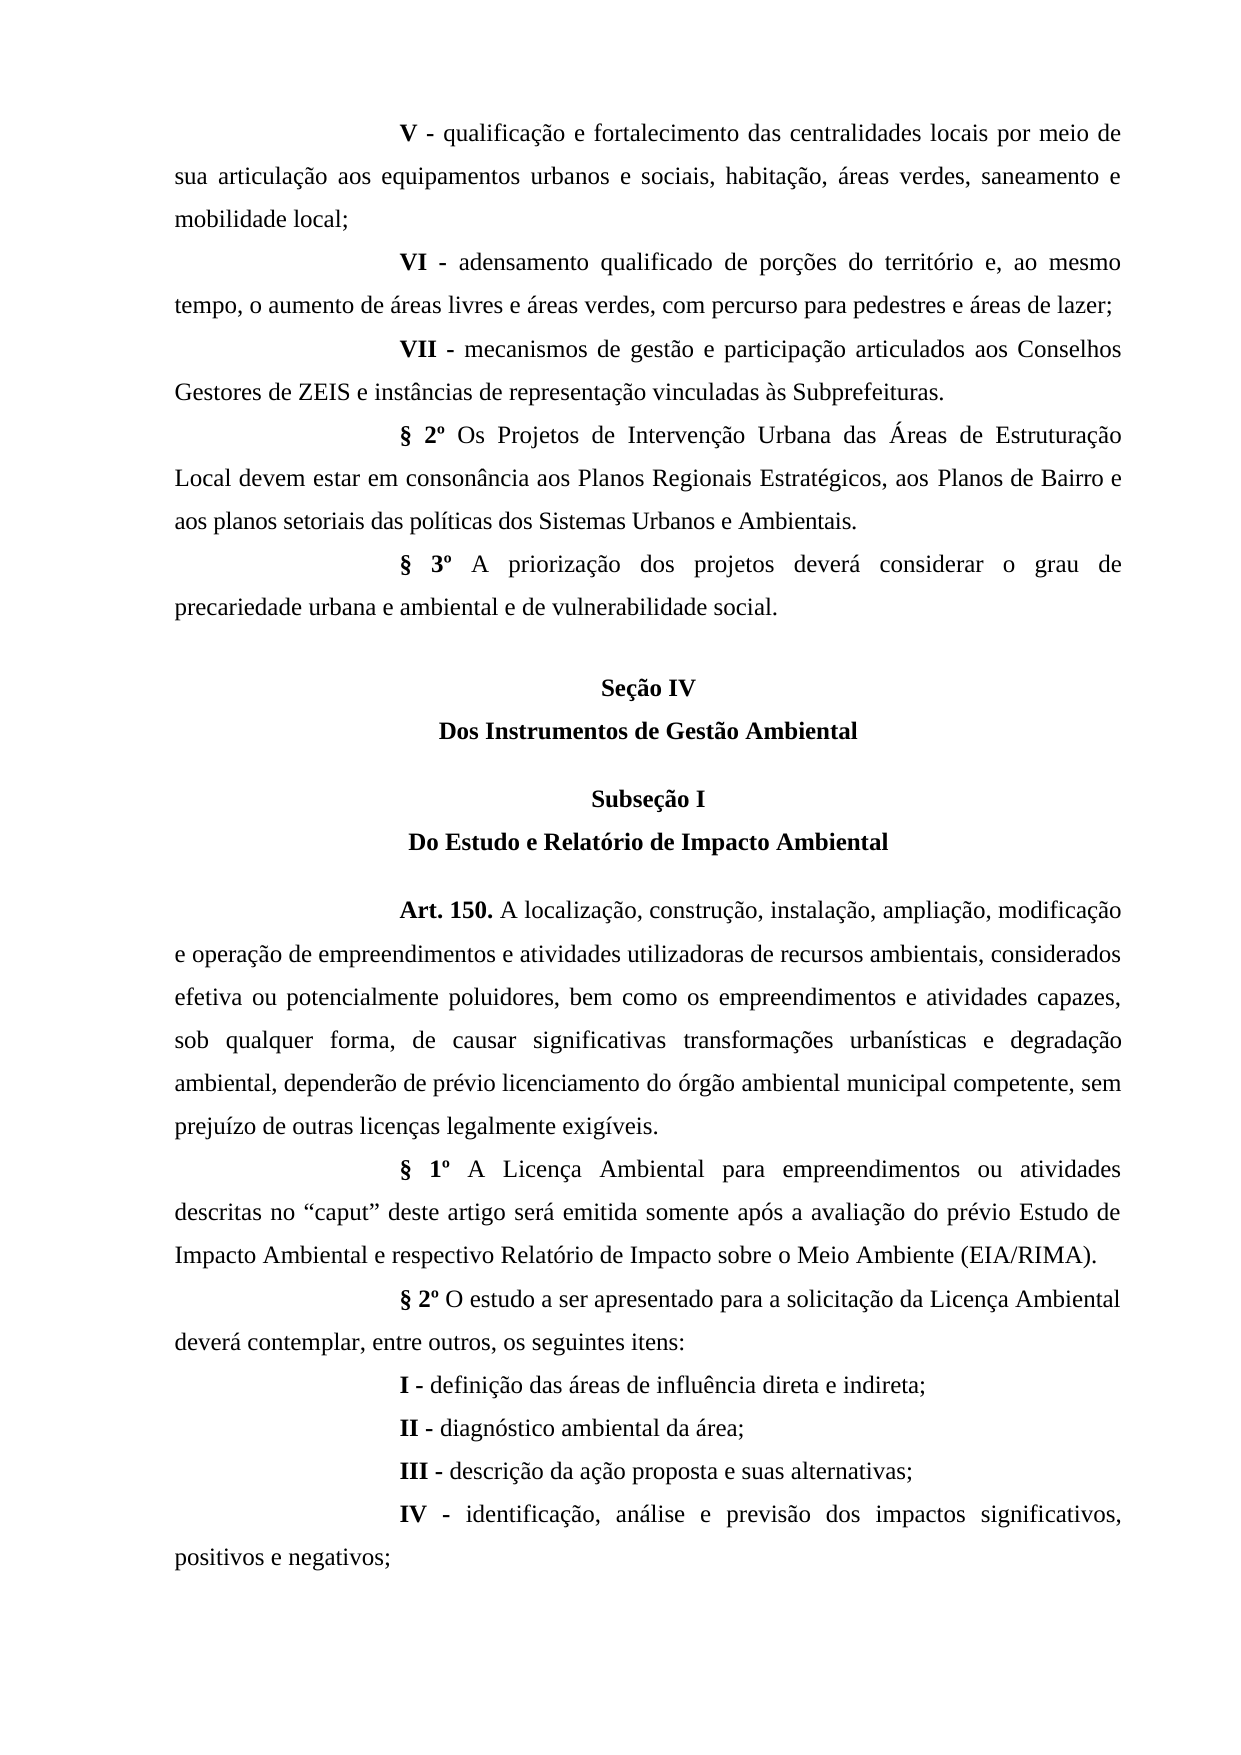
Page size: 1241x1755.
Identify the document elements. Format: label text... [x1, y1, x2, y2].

text § 2º O estudo a ser apresentado para a solicitação da Licença Ambiental deverá contemplar, entre outros, os seguintes itens: [174, 1284, 1122, 1356]
text Art. 150. A localização, construção, instalação, ampliação, modificação e operação de empreendimentos e atividades utilizadoras de recursos ambientais, considerados efetiva ou potencialmente poluidores, bem como os empreendimentos e atividades capazes, sob qualquer forma, de causar significativas transformações urbanísticas e degradação ambiental, dependerão de prévio licenciamento do órgão ambiental municipal competente, sem prejuízo de outras licenças legalmente exigíveis. [174, 896, 1122, 1140]
text § 2º Os Projetos de Intervenção Urbana das Áreas de Estruturação Local devem estar em consonância aos Planos Regionais Estratégicos, aos Planos de Bairro e aos planos setoriais das políticas dos Sistemas Urbanos e Ambientais. [174, 420, 1122, 535]
text III - descrição da ação proposta e suas alternativas; [174, 1456, 1122, 1485]
text I - definição das áreas de influência direta e indireta; [174, 1370, 1122, 1399]
text VII - mecanismos de gestão e participação articulados aos Conselhos Gestores de ZEIS e instâncias de representação vinculadas às Subprefeituras. [174, 334, 1122, 406]
text V - qualificação e fortalecimento das centralidades locais por meio de sua articulação aos equipamentos urbanos e sociais, habitação, áreas verdes, saneamento e mobilidade local; [174, 118, 1122, 233]
text § 1º A Licença Ambiental para empreendimentos ou atividades descritas no “caput” deste artigo será emitida somente após a avaliação do prévio Estudo de Impacto Ambiental e respectivo Relatório de Impacto sobre o Meio Ambiente (EIA/RIMA). [174, 1154, 1122, 1269]
text § 3º A priorização dos projetos deverá considerar o grau de precariedade urbana e ambiental e de vulnerabilidade social. [174, 549, 1122, 621]
text Do Estudo e Relatório de Impacto Ambiental [174, 827, 1122, 856]
text Seção IV [174, 673, 1122, 702]
text Dos Instrumentos de Gestão Ambiental [174, 716, 1122, 745]
text Subseção I [174, 784, 1122, 813]
text IV - identificação, análise e previsão dos impactos significativos, positivos e negativos; [174, 1499, 1122, 1571]
text II - diagnóstico ambiental da área; [174, 1413, 1122, 1442]
text VI - adensamento qualificado de porções do território e, ao mesmo tempo, o aumento de áreas livres e áreas verdes, com percurso para pedestres e áreas de lazer; [174, 247, 1122, 319]
